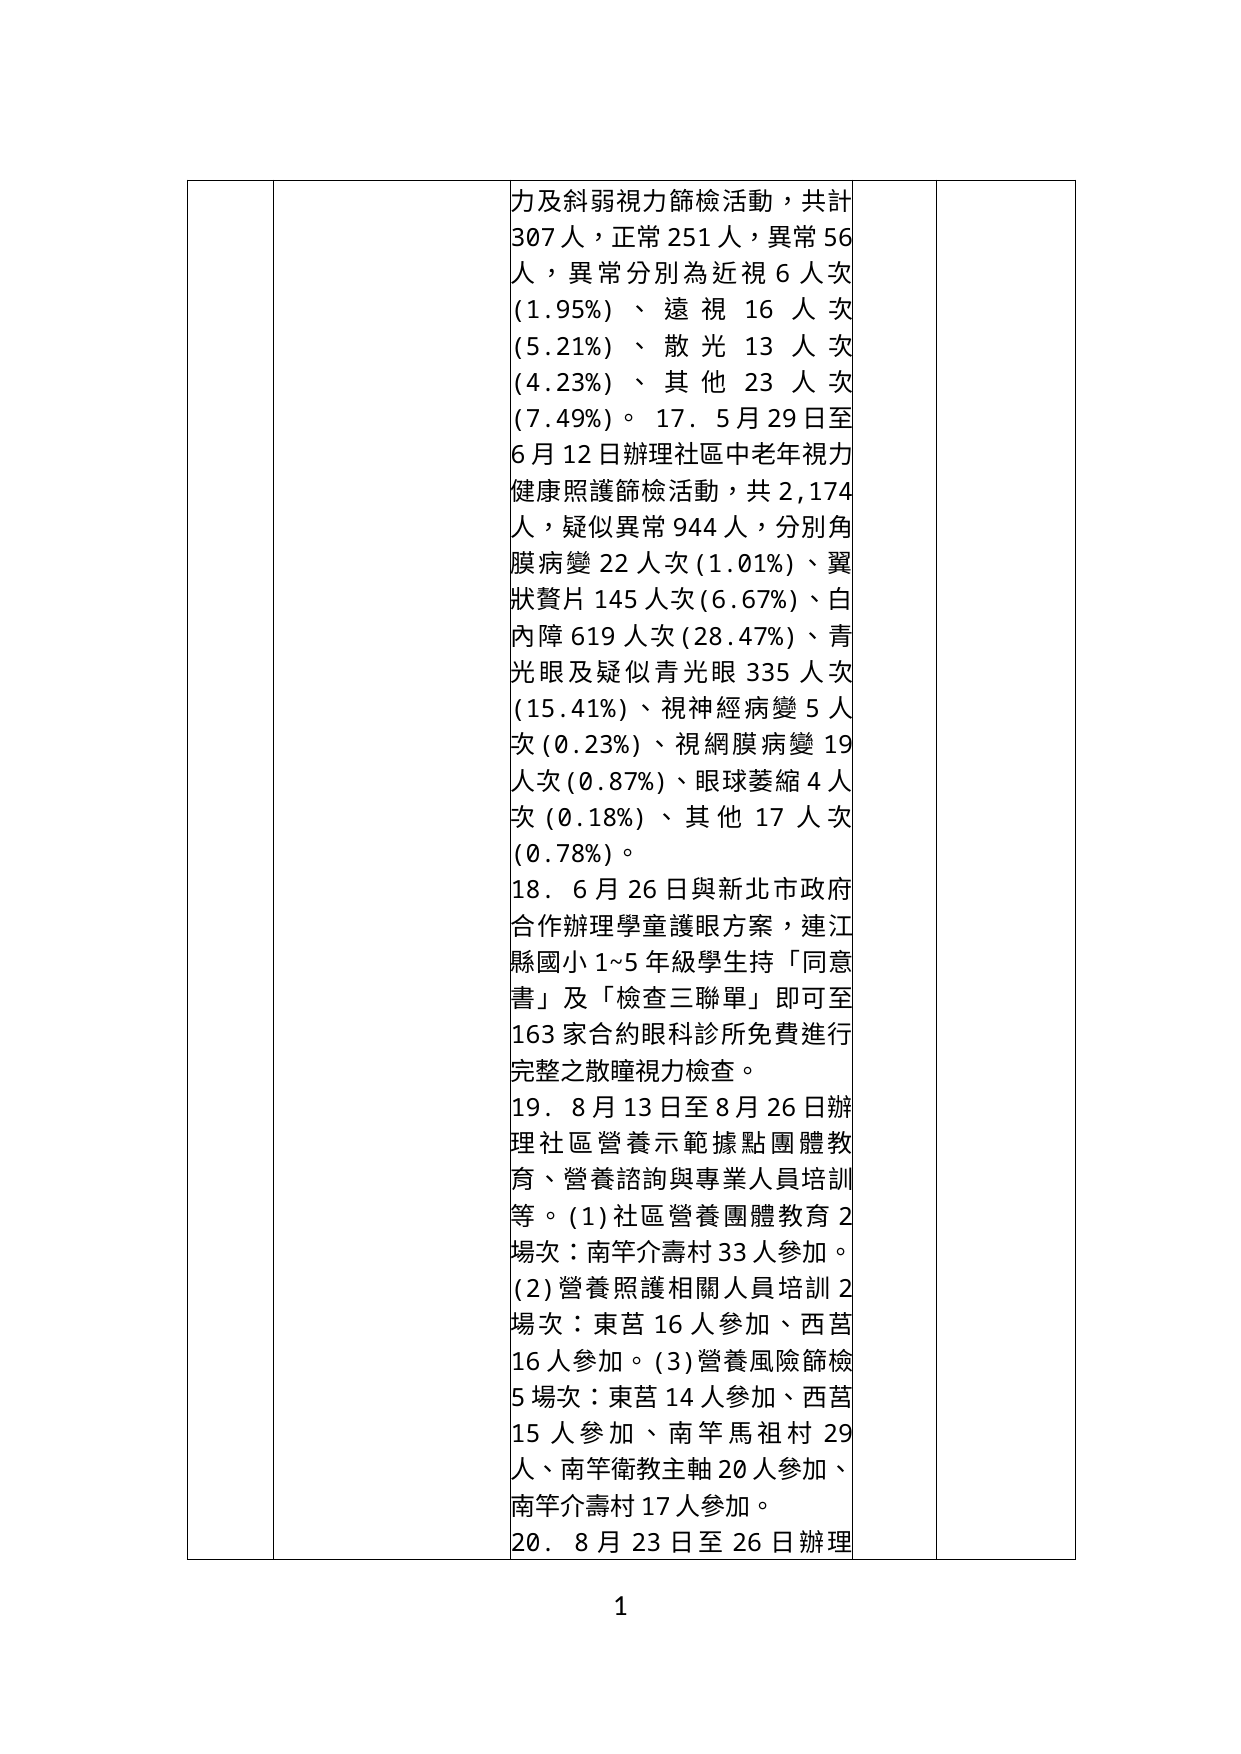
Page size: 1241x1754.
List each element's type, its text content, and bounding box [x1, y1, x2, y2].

table_cell [937, 181, 1075, 1558]
table_cell [274, 181, 510, 1558]
table_cell 力及斜弱視力篩檢活動，共計307人，正常251人，異常56人，異常分別為近視6人次(1.95%)、遠視16人次(5.21%)、散光13人次(4.23%)、其他23人次(7.49%)。 17. 5月29日至6月12日辦理社區中老年視力健康照護篩檢活動，共2,174人，疑似異常944人，分別角膜病變22人次(1.01%)、翼狀贅片145人次(6.67%)、白內障619人次(28.47%)、青光眼及疑似青光眼335人次(15.41%)、視神經病變5人次(0.23%)、視網膜病變19人次(0.87%)、眼球萎縮4人次(0.18%)、其他17人次(0.78%)。 18. 6月26日與新北市政府合作辦理學童護眼方案，連江縣國小1~5年級學生持「同意書」及「檢查三聯單」即可至163家合約眼科診所免費進行完整之散瞳視力檢查。 19. 8月13日至8月26日辦理社區營養示範據點團體教育、營養諮詢與專業人員培訓等。(1)社區營養團體教育2場次：南竿介壽村33人參加。(2)營養照護相關人員培訓2場次：東莒16人參加、西莒16人參加。(3)營養風險篩檢5場次：東莒14人參加、西莒15人參加、南竿馬祖村29人、南竿衛教主軸20人參加、南竿介壽村17人參加。 20. 8月23日至26日辦理 [511, 181, 852, 1558]
table_cell [853, 181, 936, 1558]
